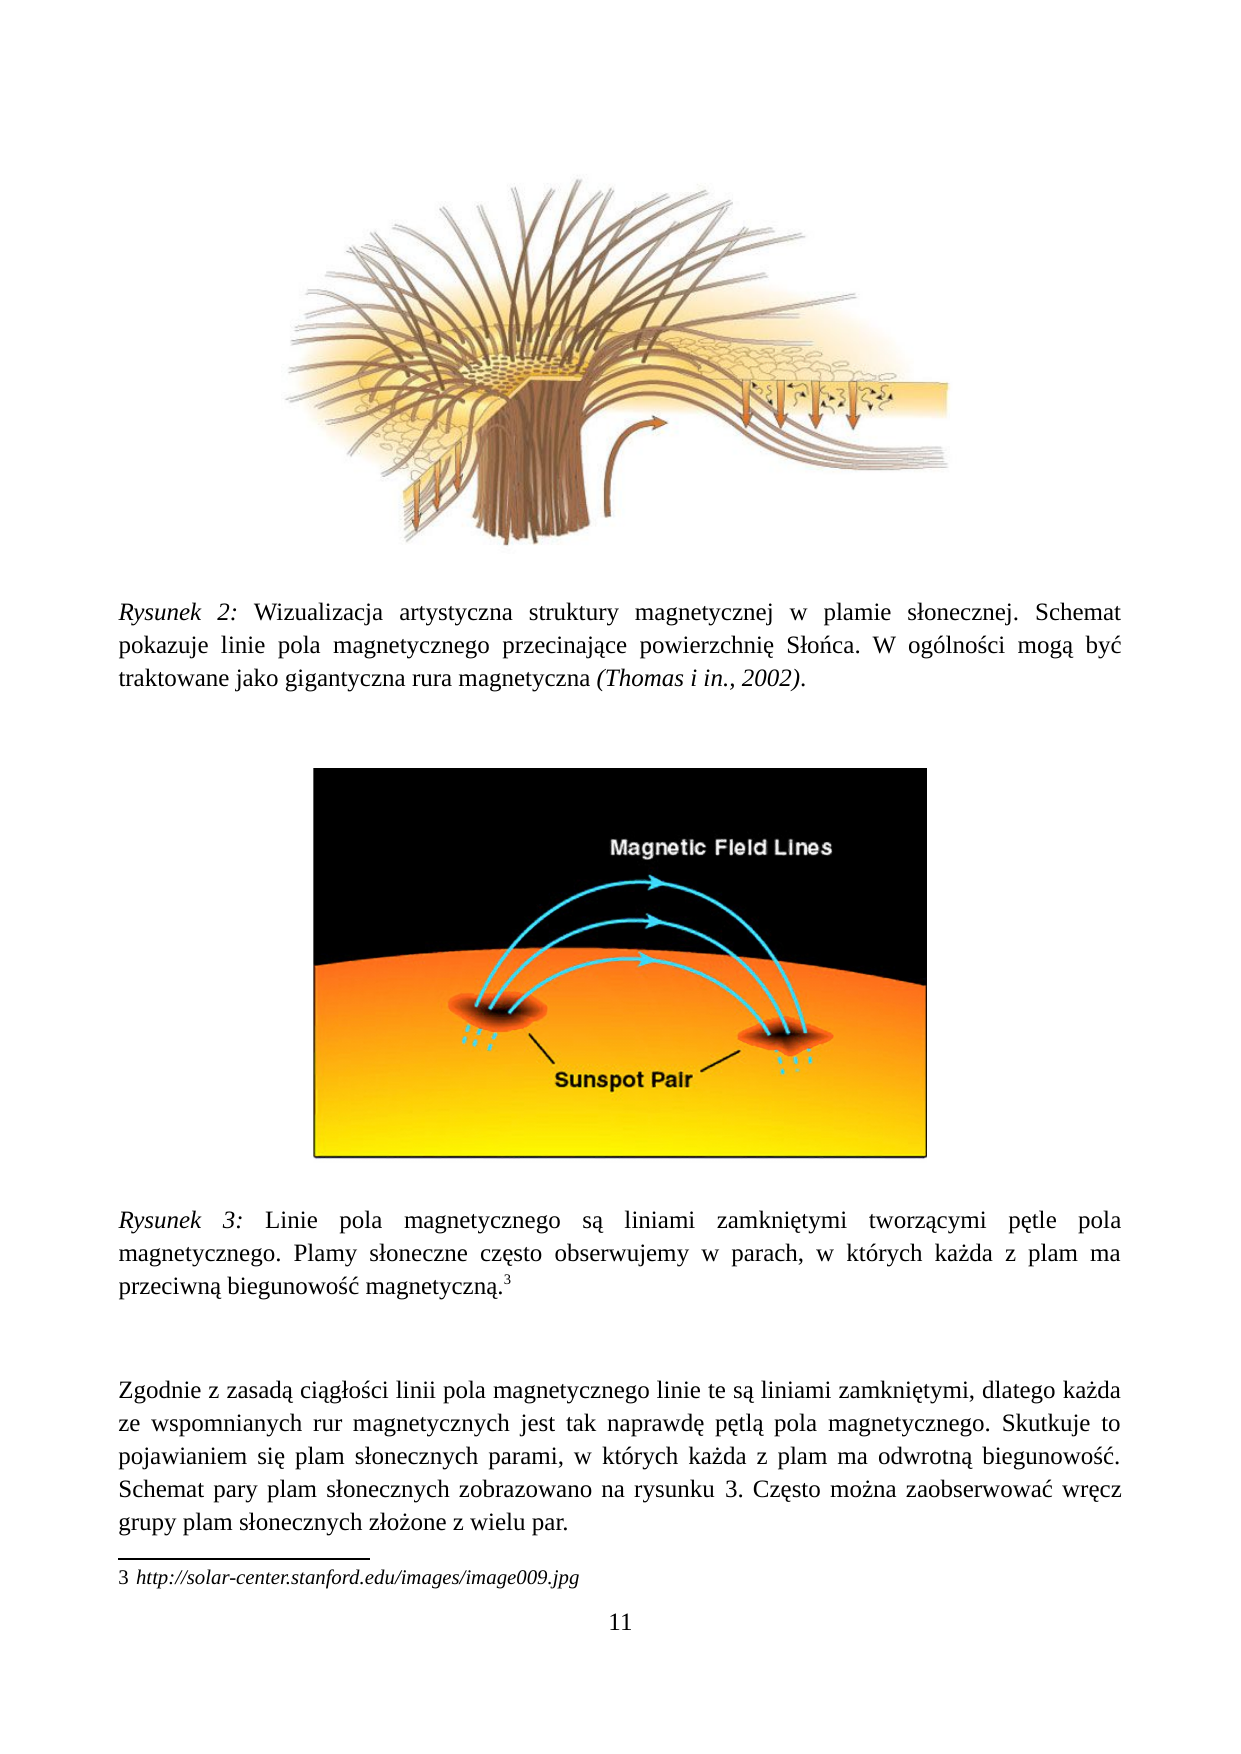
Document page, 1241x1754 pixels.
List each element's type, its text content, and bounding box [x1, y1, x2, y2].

picture [313, 768, 927, 1163]
text Rysunek 2: Wizualizacja artystyczna struktury magnetycznej w plamie słonecznej. Schemat pokazuje linie pola magnetycznego przecinające powierzchnię Słońca. W ogólności mogą być traktowane jako gigantyczna rura magnetyczna (Thomas i in., 2002). [118, 140, 1122, 692]
picture [281, 165, 959, 555]
text http://solar-center.stanford.edu/images/image009.jpg [118, 1565, 1122, 1589]
text Rysunek 3: Linie pola magnetycznego są liniami zamkniętymi tworzącymi pętle pola magnetycznego. Plamy słoneczne często obserwujemy w parach, w których każda z plam ma przeciwną biegunowość magnetyczną.3 [118, 743, 1122, 1300]
text Zgodnie z zasadą ciągłości linii pola magnetycznego linie te są liniami zamkniętymi, dlatego każda ze wspomnianych rur magnetycznych jest tak naprawdę pętlą pola magnetycznego. Skutkuje to pojawianiem się plam słonecznych parami, w których każda z plam ma odwrotną biegunowość. Schemat pary plam słonecznych zobrazowano na rysunku 3. Często można zaobserwować wręcz grupy plam słonecznych złożone z wielu par. [118, 1375, 1122, 1536]
